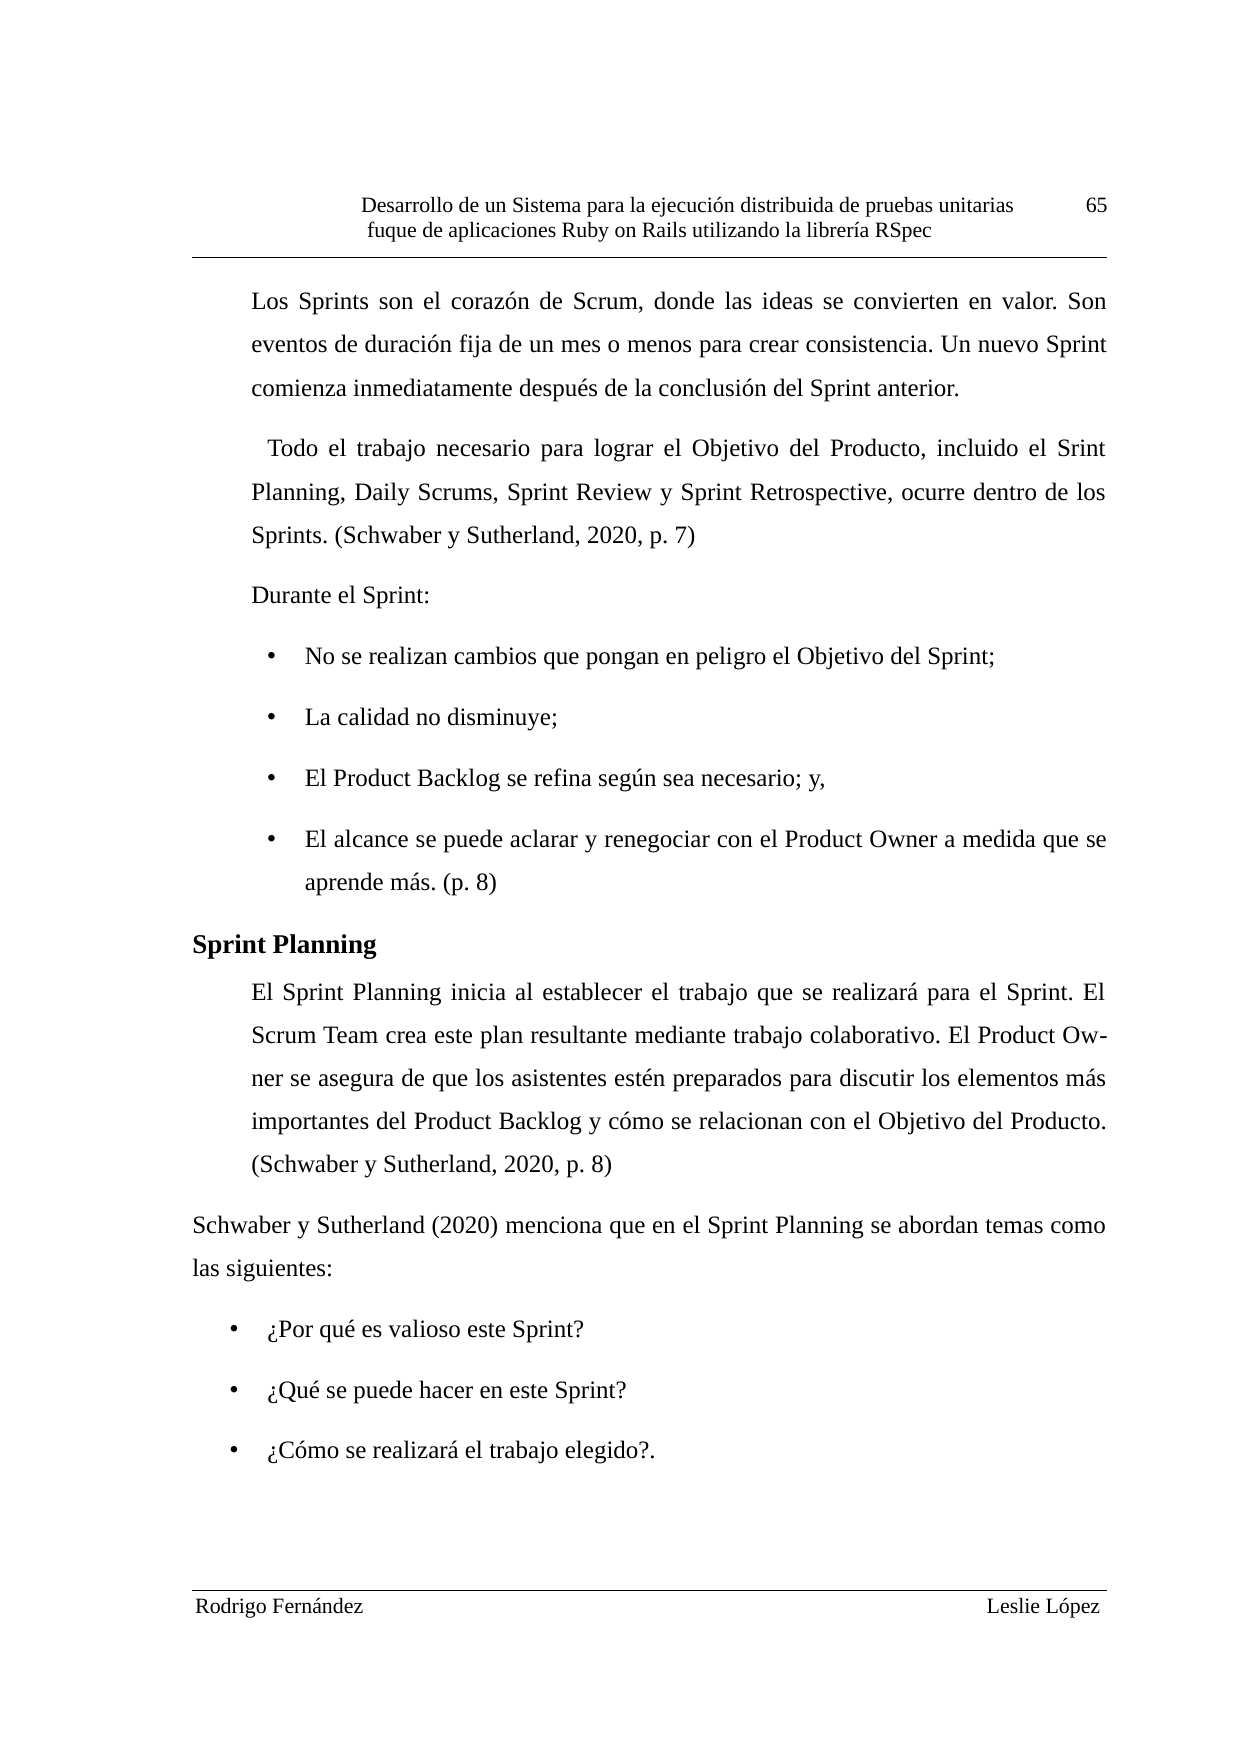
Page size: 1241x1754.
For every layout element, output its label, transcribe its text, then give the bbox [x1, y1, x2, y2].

text Todo el trabajo necesario para lograr el Objetivo del Producto, incluido el Srint Planning, Daily Scrums, Sprint Review y Sprint Retrospective, ocurre dentro de los Sprints. (Schwaber y Sutherland, 2020, p. 7) [251, 433, 1107, 548]
list La calidad no disminuye; [267, 702, 1107, 731]
list El Product Backlog se refina según sea necesario; y, [267, 763, 1107, 792]
list No se realizan cambios que pongan en peligro el Objetivo del Sprint; [267, 641, 1107, 670]
text El Sprint Planning inicia al establecer el trabajo que se realizará para el Sprint. El Scrum Team crea este plan resultante mediante trabajo colaborativo. El Product Ow­ner se asegura de que los asistentes estén preparados para discutir los elementos más importantes del Product Backlog y cómo se relacionan con el Objetivo del Producto. (Schwaber y Sutherland, 2020, p. 8) [251, 977, 1107, 1178]
list El alcance se puede aclarar y renegociar con el Product Owner a medida que se aprende más. (p. 8) [267, 824, 1107, 896]
text Schwaber y Sutherland (2020)⁠ menciona que en el Sprint Planning se abordan temas como las siguientes: [192, 1210, 1107, 1282]
list ¿Qué se puede hacer en este Sprint? [229, 1375, 1107, 1403]
list ¿Por qué es valioso este Sprint? [229, 1314, 1107, 1343]
list Sprint Planning [192, 928, 1107, 959]
text Los Sprints son el corazón de Scrum, donde las ideas se convierten en valor. Son eventos de duración fija de un mes o menos para crear consistencia. Un nuevo Sprint comienza inmediatamente después de la conclusión del Sprint anterior. [251, 286, 1107, 401]
text Durante el Sprint: [251, 581, 1107, 609]
list ¿Cómo se realizará el trabajo elegido?. [229, 1436, 1107, 1464]
